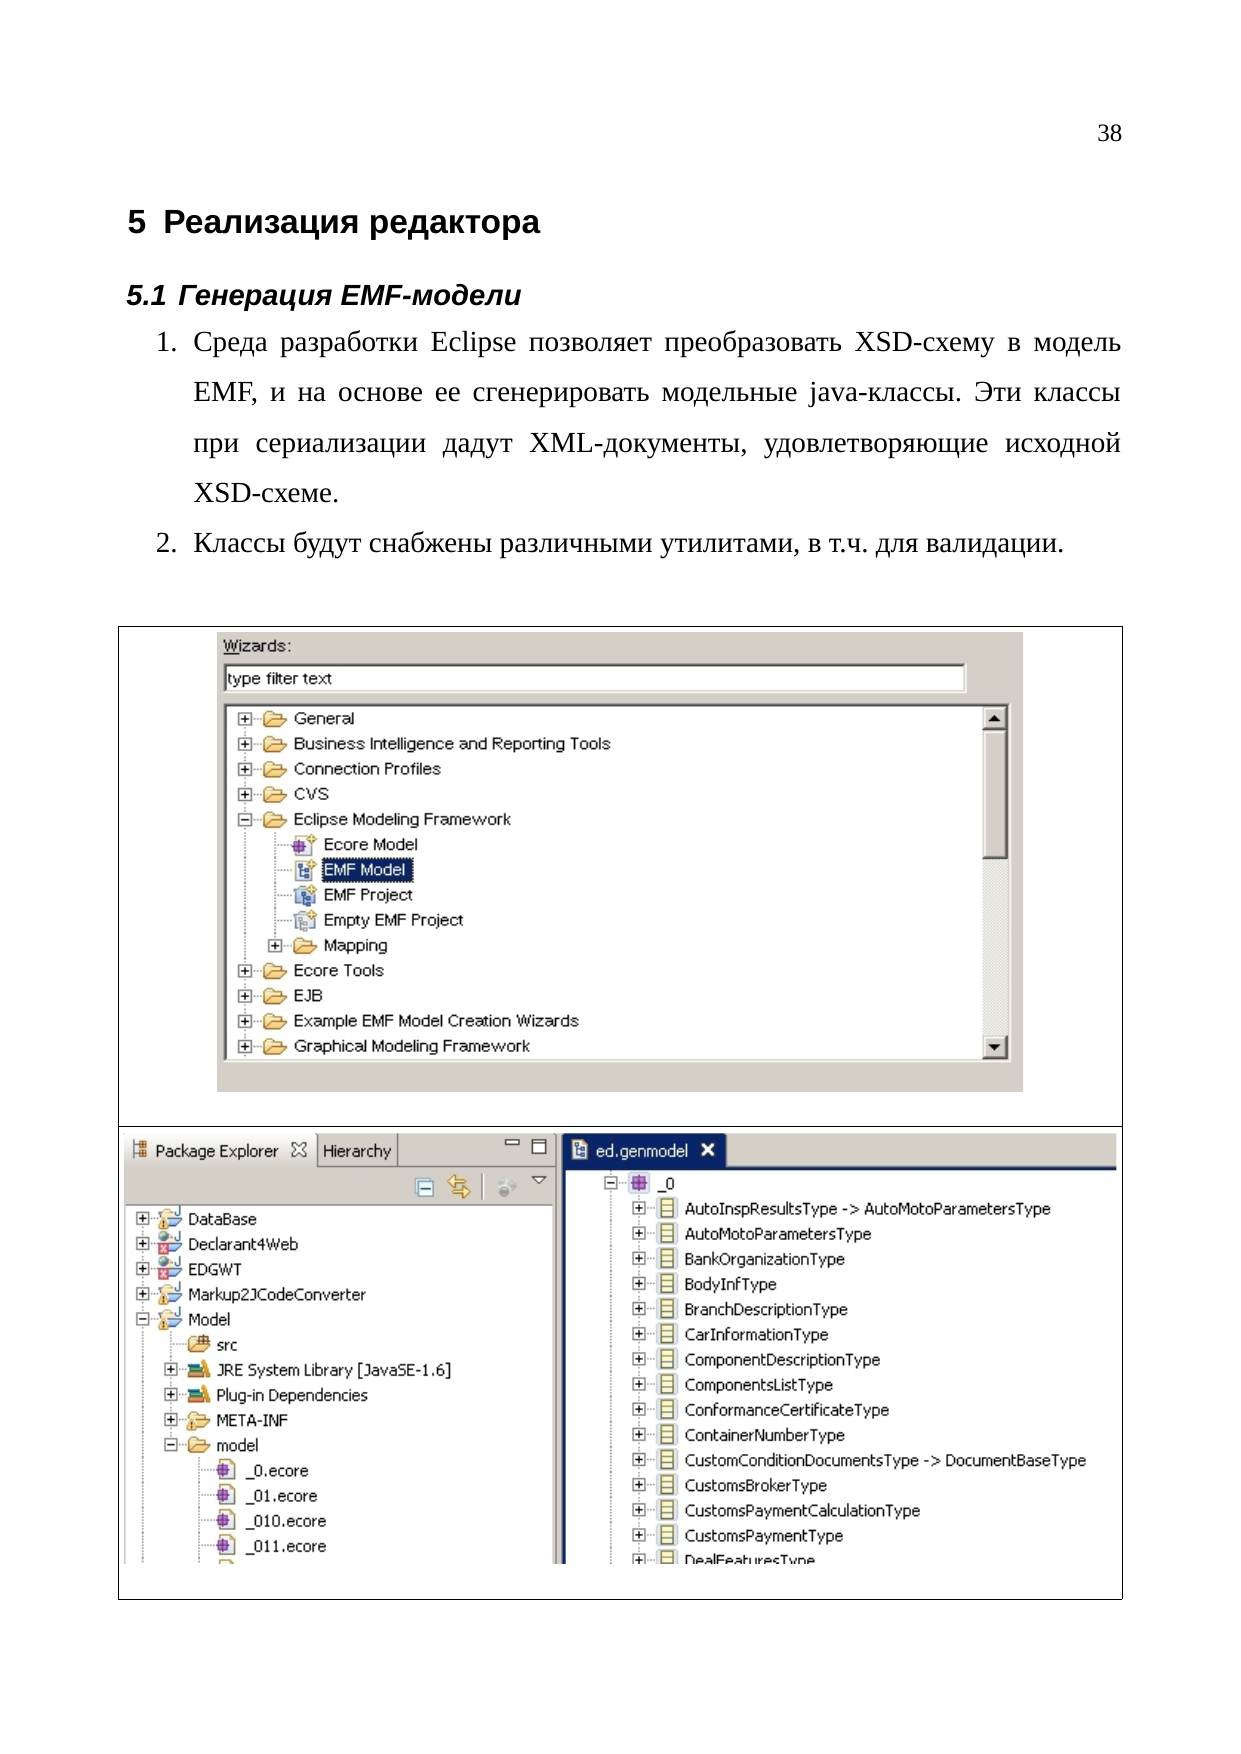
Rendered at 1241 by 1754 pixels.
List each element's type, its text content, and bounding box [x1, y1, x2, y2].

table_header [119, 627, 1122, 1126]
table_cell [119, 1127, 1122, 1598]
list Классы будут снабжены различными утилитами, в т.ч. для валидации. [156, 526, 1122, 559]
list Среда разработки Eclipse позволяет преобразовать XSD-схему в модель EMF, и на основе ее сгенерировать модельные java-классы. Эти классы при сериализации дадут XML-документы, удовлетворяющие исходной XSD-схеме. [156, 324, 1122, 509]
picture [123, 1132, 1117, 1564]
subtitle Генерация EMF-модели [118, 278, 1122, 312]
subtitle Реализация редактора [118, 202, 1122, 241]
picture [217, 632, 1024, 1092]
